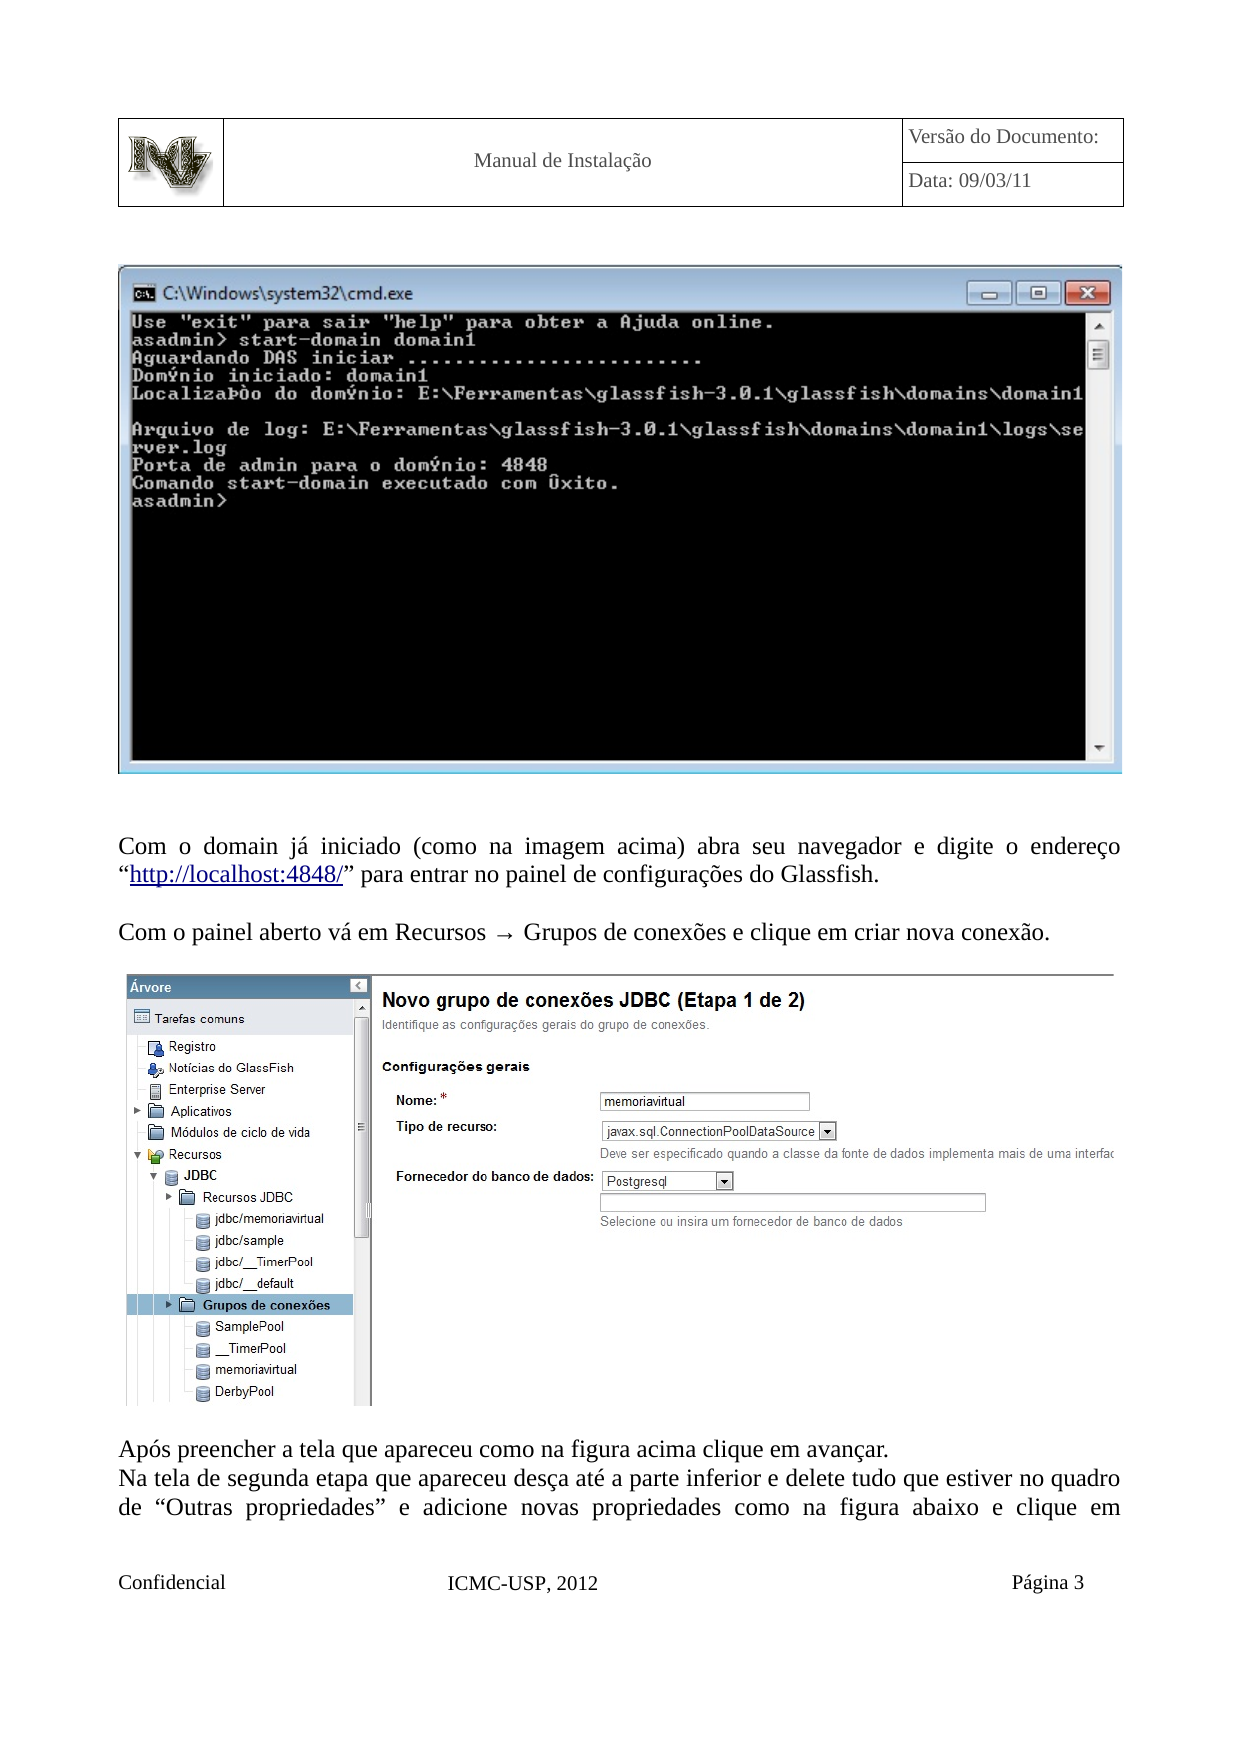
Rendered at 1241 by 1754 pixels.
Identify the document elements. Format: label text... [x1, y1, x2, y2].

text Com o domain já iniciado (como na imagem acima) abra seu navegador e digite o endereço “http://localhost:4848/” para entrar no painel de configurações do Glassfish. [118, 831, 1122, 888]
picture [118, 264, 1123, 774]
text Com o painel aberto vá em Recursos → Grupos de conexões e clique em criar nova conexão. [118, 917, 1122, 946]
text Na tela de segunda etapa que apareceu desça até a parte inferior e delete tudo que estiver no quadro de “Outras propriedades” e adicione novas propriedades como na figura abaixo e clique em [118, 1463, 1122, 1521]
text Após preencher a tela que apareceu como na figura acima clique em avançar. [118, 1434, 1122, 1463]
picture [126, 974, 1114, 1406]
picture [123, 125, 214, 200]
